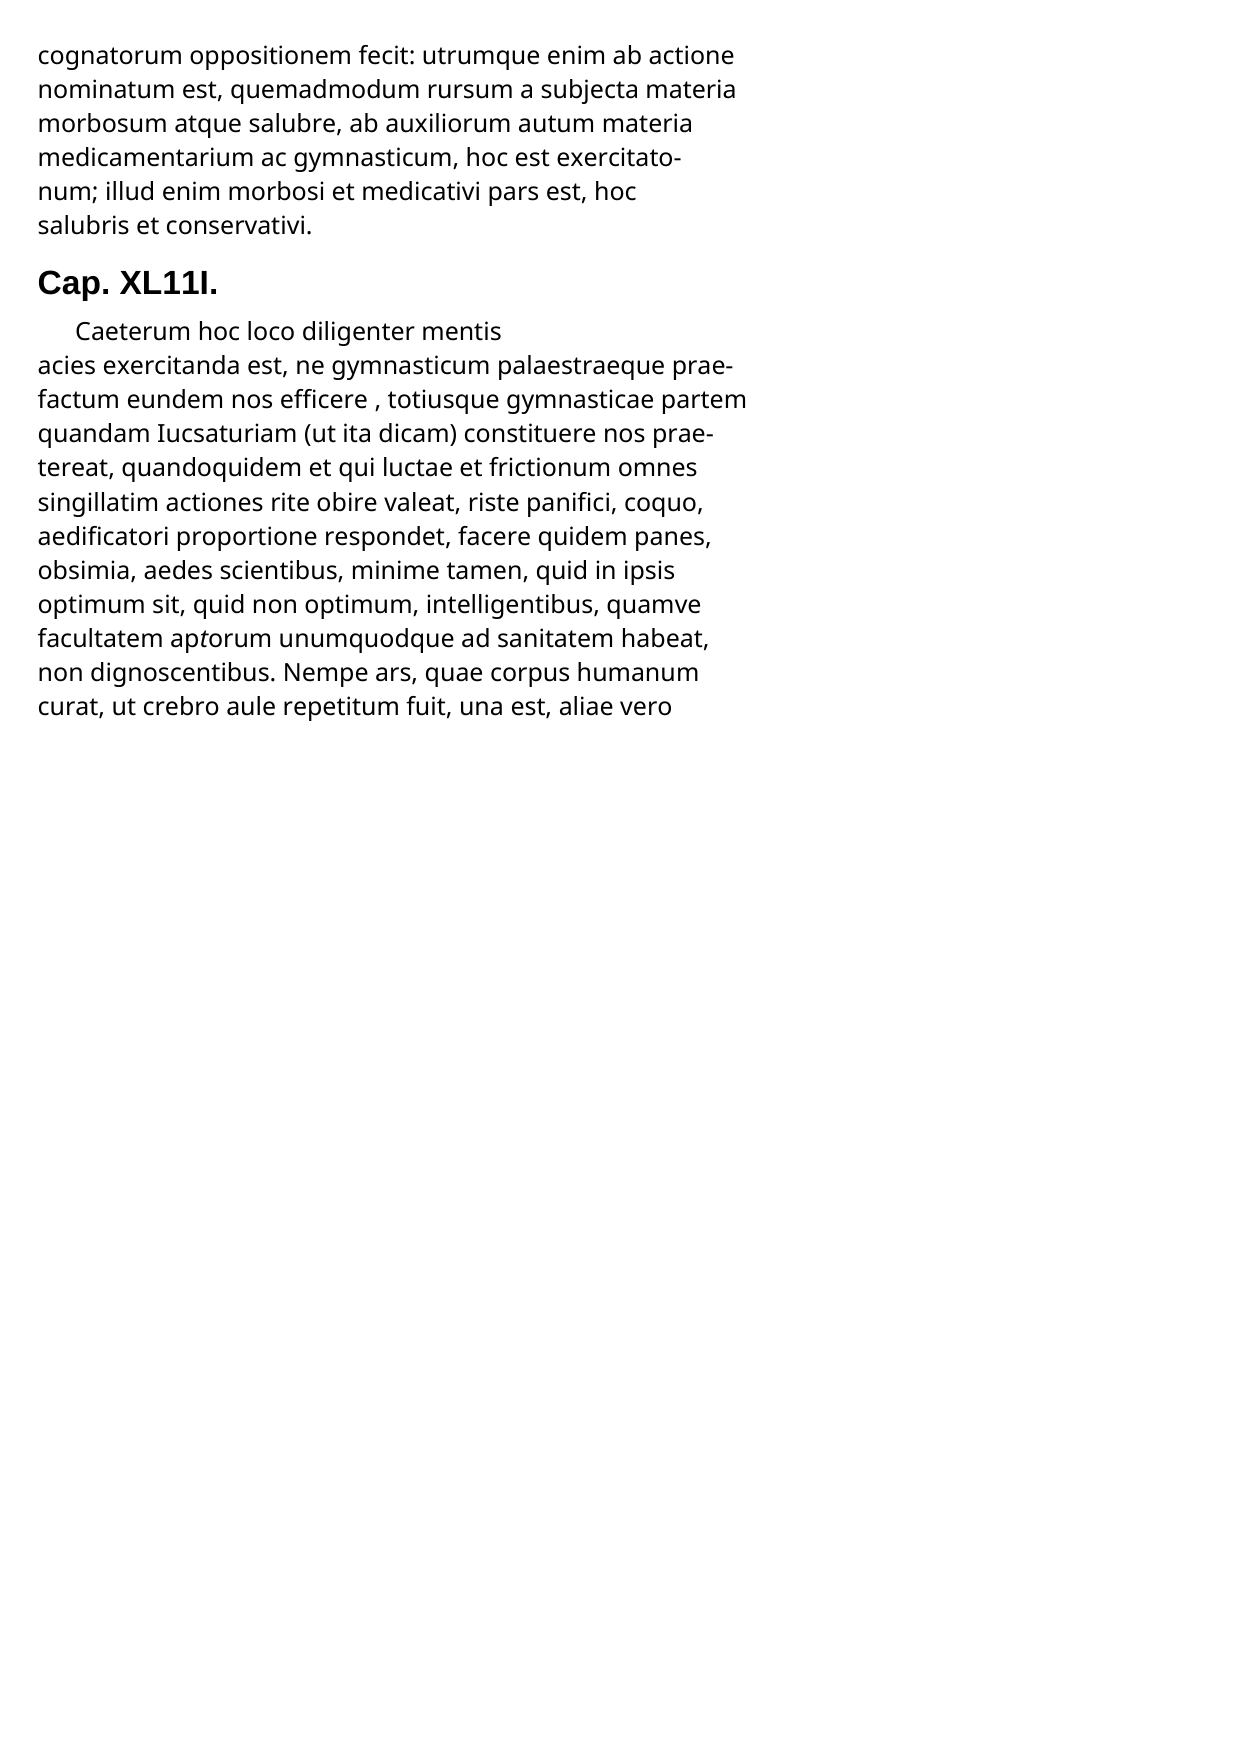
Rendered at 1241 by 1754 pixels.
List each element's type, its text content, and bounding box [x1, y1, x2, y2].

text cognatorum oppositionem fecit: utrumque enim ab actione nominatum est, quemadmodum rursum a subjecta materia morbosum atque salubre, ab auxiliorum autum materia medicamentarium ac gymnasticum, hoc est exercitato- num; illud enim morbosi et medicativi pars est, hoc salubris et conservativi. [37, 37, 1203, 242]
text Caeterum hoc loco diligenter mentis acies exercitanda est, ne gymnasticum palaestraeque prae- factum eundem nos efficere , totiusque gymnasticae partem quandam Iucsaturiam (ut ita dicam) constituere nos prae- tereat, quandoquidem et qui luctae et frictionum omnes singillatim actiones rite obire valeat, riste panifici, coquo, aedificatori proportione respondet, facere quidem panes, obsimia, aedes scientibus, minime tamen, quid in ipsis optimum sit, quid non optimum, intelligentibus, quamve facultatem aptorum unumquodque ad sanitatem habeat, non dignoscentibus. Nempe ars, quae corpus humanum curat, ut crebro aule repetitum fuit, una est, aliae vero [37, 314, 1203, 723]
subtitle Cap. XL11I. [37, 263, 1203, 301]
